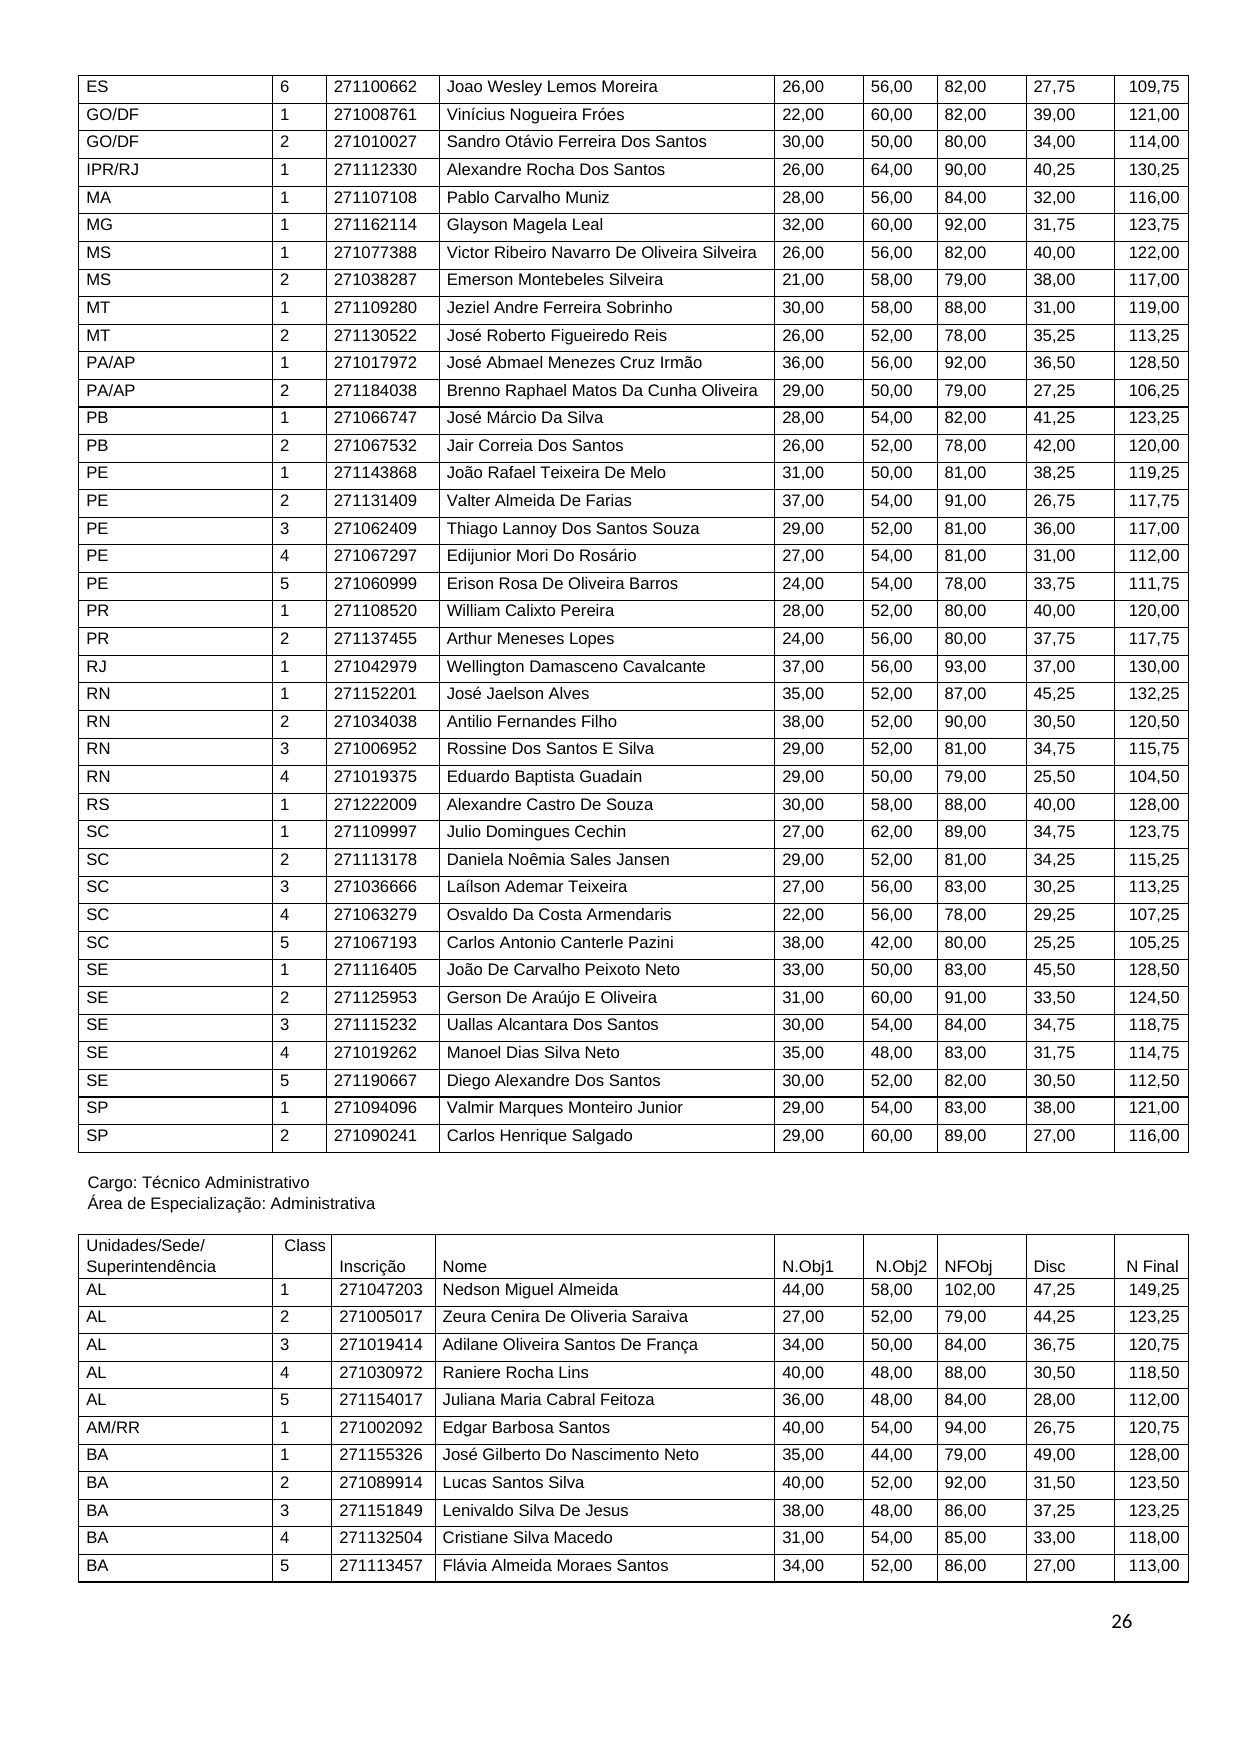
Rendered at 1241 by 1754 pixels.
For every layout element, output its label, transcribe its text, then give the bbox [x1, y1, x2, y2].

table_cell 2 [273, 1472, 331, 1499]
table_cell Edijunior Mori Do Rosário [440, 545, 774, 572]
table_cell 106,25 [1115, 380, 1188, 406]
table_cell 44,00 [775, 1279, 863, 1306]
table_cell 79,00 [938, 766, 1026, 793]
table_cell 29,00 [775, 518, 863, 544]
table_cell 27,00 [775, 545, 863, 572]
table_cell 128,50 [1115, 960, 1188, 986]
table_cell 34,00 [775, 1555, 863, 1581]
table_cell 56,00 [864, 656, 937, 682]
table_cell 124,50 [1115, 987, 1188, 1013]
table_cell 82,00 [938, 408, 1026, 434]
table_cell 38,00 [775, 932, 863, 958]
table_cell 116,00 [1115, 1125, 1188, 1152]
table_cell 80,00 [938, 628, 1026, 655]
table_cell 45,50 [1027, 960, 1114, 986]
table_cell 2 [273, 987, 326, 1013]
table_cell 1 [273, 214, 326, 241]
table_cell 105,25 [1115, 932, 1188, 958]
table_cell Alexandre Castro De Souza [440, 794, 774, 820]
table_cell 2 [273, 270, 326, 296]
table_cell 60,00 [864, 214, 937, 241]
table_cell 271019414 [332, 1334, 435, 1361]
table_cell 88,00 [938, 297, 1026, 324]
table_cell 56,00 [864, 904, 937, 931]
table_cell 128,00 [1115, 1445, 1188, 1471]
table_cell 271131409 [327, 490, 439, 517]
table_cell 4 [273, 1362, 331, 1388]
table_cell 93,00 [938, 656, 1026, 682]
table_cell 52,00 [864, 1307, 937, 1333]
table_cell 58,00 [864, 1279, 937, 1306]
table_cell 111,75 [1115, 573, 1188, 599]
table_cell 1 [273, 821, 326, 848]
table_cell 26,00 [775, 435, 863, 462]
table_cell 114,00 [1115, 131, 1188, 158]
table_cell MS [79, 270, 272, 296]
table_cell 28,00 [775, 601, 863, 627]
text Cargo: Técnico Administrativo [87, 1173, 1138, 1192]
table_cell 24,00 [775, 573, 863, 599]
table_cell 52,00 [864, 601, 937, 627]
table_cell 33,00 [775, 960, 863, 986]
table_cell 50,00 [864, 766, 937, 793]
table_cell 112,00 [1115, 1389, 1188, 1416]
table_cell 1 [273, 1417, 331, 1443]
table_cell SE [79, 1015, 272, 1041]
table_cell 1 [273, 352, 326, 379]
table_cell BA [79, 1555, 272, 1581]
table_cell 56,00 [864, 187, 937, 213]
table_cell 120,50 [1115, 711, 1188, 737]
table_cell Valter Almeida De Farias [440, 490, 774, 517]
table_cell 36,50 [1027, 352, 1114, 379]
table_header NFObj [938, 1235, 1026, 1278]
table_cell MT [79, 325, 272, 351]
table_cell 271067532 [327, 435, 439, 462]
table_cell 3 [273, 518, 326, 544]
table_cell 30,00 [775, 794, 863, 820]
table_cell 117,75 [1115, 490, 1188, 517]
table_cell RN [79, 711, 272, 737]
table_cell 81,00 [938, 739, 1026, 765]
table_cell 83,00 [938, 960, 1026, 986]
table_cell 50,00 [864, 463, 937, 489]
table_cell 42,00 [864, 932, 937, 958]
table_cell Juliana Maria Cabral Feitoza [436, 1389, 774, 1416]
table_cell 3 [273, 739, 326, 765]
table_cell BA [79, 1500, 272, 1526]
table_cell PE [79, 490, 272, 517]
table_cell GO/DF [79, 131, 272, 158]
table_cell 1 [273, 242, 326, 268]
table_cell 82,00 [938, 76, 1026, 103]
table_cell BA [79, 1527, 272, 1554]
table_cell 271107108 [327, 187, 439, 213]
table_cell 28,00 [775, 408, 863, 434]
table_header N.Obj2 [864, 1235, 937, 1278]
table_cell 271151849 [332, 1500, 435, 1526]
table_cell 54,00 [864, 1417, 937, 1443]
table_cell Pablo Carvalho Muniz [440, 187, 774, 213]
table_cell 1 [273, 104, 326, 130]
table_cell 271008761 [327, 104, 439, 130]
table_cell 29,25 [1027, 904, 1114, 931]
table_cell Jeziel Andre Ferreira Sobrinho [440, 297, 774, 324]
table_header Unidades/Sede/ Superintendência [79, 1235, 272, 1278]
table_cell 128,00 [1115, 794, 1188, 820]
table_cell SE [79, 987, 272, 1013]
table_cell 117,75 [1115, 628, 1188, 655]
table_cell 271036666 [327, 877, 439, 903]
table_cell 27,00 [1027, 1555, 1114, 1581]
table_cell AL [79, 1307, 272, 1333]
table_cell 130,00 [1115, 656, 1188, 682]
table_cell 78,00 [938, 435, 1026, 462]
table_cell 2 [273, 131, 326, 158]
table_cell 26,00 [775, 242, 863, 268]
table_cell PE [79, 463, 272, 489]
table_cell 81,00 [938, 518, 1026, 544]
table_cell PE [79, 518, 272, 544]
table_cell 114,75 [1115, 1042, 1188, 1069]
table_cell 30,50 [1027, 1362, 1114, 1388]
table_cell MA [79, 187, 272, 213]
table_cell 44,25 [1027, 1307, 1114, 1333]
table_cell RN [79, 683, 272, 710]
table_cell 27,00 [775, 1307, 863, 1333]
table_cell 33,00 [1027, 1527, 1114, 1554]
table_cell Laílson Ademar Teixeira [440, 877, 774, 903]
table_cell 54,00 [864, 1015, 937, 1041]
table_cell 60,00 [864, 1125, 937, 1152]
table_cell 271100662 [327, 76, 439, 103]
table_cell 79,00 [938, 380, 1026, 406]
table_cell 62,00 [864, 821, 937, 848]
table_cell 112,50 [1115, 1070, 1188, 1096]
table_cell 79,00 [938, 270, 1026, 296]
table_cell 44,00 [864, 1445, 937, 1471]
table_cell 83,00 [938, 877, 1026, 903]
table_cell 90,00 [938, 159, 1026, 186]
table_cell ES [79, 76, 272, 103]
table_cell 35,00 [775, 1445, 863, 1471]
table_cell 4 [273, 545, 326, 572]
table_cell 118,00 [1115, 1527, 1188, 1554]
table_cell 132,25 [1115, 683, 1188, 710]
table_cell 37,00 [775, 656, 863, 682]
table_cell 29,00 [775, 380, 863, 406]
table_cell 52,00 [864, 435, 937, 462]
table_cell 32,00 [775, 214, 863, 241]
table_cell 5 [273, 573, 326, 599]
table_cell 31,00 [775, 463, 863, 489]
table_cell 81,00 [938, 849, 1026, 876]
table_cell MS [79, 242, 272, 268]
table_cell RJ [79, 656, 272, 682]
table_cell 33,50 [1027, 987, 1114, 1013]
table_cell 56,00 [864, 877, 937, 903]
table_cell AL [79, 1279, 272, 1306]
table_cell 56,00 [864, 628, 937, 655]
table_cell 123,25 [1115, 1500, 1188, 1526]
table_cell 26,00 [775, 76, 863, 103]
table_cell 120,75 [1115, 1334, 1188, 1361]
table_cell Rossine Dos Santos E Silva [440, 739, 774, 765]
table_cell 31,00 [1027, 545, 1114, 572]
table_cell Raniere Rocha Lins [436, 1362, 774, 1388]
table_cell 1 [273, 408, 326, 434]
table_cell 79,00 [938, 1307, 1026, 1333]
table_cell 82,00 [938, 104, 1026, 130]
table_cell 84,00 [938, 1334, 1026, 1361]
table_cell SP [79, 1098, 272, 1124]
table_cell PE [79, 573, 272, 599]
table_cell 113,25 [1115, 877, 1188, 903]
table_cell 92,00 [938, 352, 1026, 379]
table_cell AL [79, 1389, 272, 1416]
table_cell 45,25 [1027, 683, 1114, 710]
table_cell 29,00 [775, 766, 863, 793]
table_cell 107,25 [1115, 904, 1188, 931]
table_cell 50,00 [864, 1334, 937, 1361]
table_cell 60,00 [864, 104, 937, 130]
table_cell MT [79, 297, 272, 324]
table_cell 34,00 [775, 1334, 863, 1361]
table_cell 54,00 [864, 545, 937, 572]
table_cell 1 [273, 601, 326, 627]
table_cell 27,25 [1027, 380, 1114, 406]
table_cell 21,00 [775, 270, 863, 296]
table_cell 123,25 [1115, 1307, 1188, 1333]
table_cell Valmir Marques Monteiro Junior [440, 1098, 774, 1124]
table_cell 28,00 [1027, 1389, 1114, 1416]
table_cell 2 [273, 380, 326, 406]
table_cell 24,00 [775, 628, 863, 655]
table_cell 271005017 [332, 1307, 435, 1333]
table_cell José Márcio Da Silva [440, 408, 774, 434]
table_cell Adilane Oliveira Santos De França [436, 1334, 774, 1361]
table_cell 52,00 [864, 518, 937, 544]
table_cell Zeura Cenira De Oliveria Saraiva [436, 1307, 774, 1333]
table_cell 22,00 [775, 904, 863, 931]
table_cell 3 [273, 1334, 331, 1361]
table_cell 94,00 [938, 1417, 1026, 1443]
table_cell 36,00 [775, 1389, 863, 1416]
table_cell 30,25 [1027, 877, 1114, 903]
table_cell 37,00 [1027, 656, 1114, 682]
table_cell 271222009 [327, 794, 439, 820]
table_cell 123,75 [1115, 214, 1188, 241]
table_cell 117,00 [1115, 518, 1188, 544]
table_cell Nedson Miguel Almeida [436, 1279, 774, 1306]
table_cell 120,00 [1115, 435, 1188, 462]
table_cell 30,00 [775, 297, 863, 324]
table_cell 40,00 [775, 1472, 863, 1499]
table_cell Emerson Montebeles Silveira [440, 270, 774, 296]
table_cell 149,25 [1115, 1279, 1188, 1306]
table_cell 1 [273, 159, 326, 186]
table_cell 36,00 [1027, 518, 1114, 544]
table_cell 118,50 [1115, 1362, 1188, 1388]
table_cell 27,00 [775, 877, 863, 903]
table_cell 38,00 [1027, 270, 1114, 296]
table_cell GO/DF [79, 104, 272, 130]
table_cell 48,00 [864, 1362, 937, 1388]
table_cell 2 [273, 1307, 331, 1333]
table_cell PR [79, 601, 272, 627]
table_cell Diego Alexandre Dos Santos [440, 1070, 774, 1096]
table_cell 128,50 [1115, 352, 1188, 379]
table_cell 84,00 [938, 1389, 1026, 1416]
table_cell 2 [273, 435, 326, 462]
table_cell 271132504 [332, 1527, 435, 1554]
table_cell RS [79, 794, 272, 820]
table_cell 271130522 [327, 325, 439, 351]
table_cell 271077388 [327, 242, 439, 268]
table_cell PA/AP [79, 380, 272, 406]
table_cell 52,00 [864, 1070, 937, 1096]
table_cell 36,75 [1027, 1334, 1114, 1361]
table_cell 271162114 [327, 214, 439, 241]
table_cell 1 [273, 960, 326, 986]
table_cell 26,00 [775, 325, 863, 351]
table_cell Jair Correia Dos Santos [440, 435, 774, 462]
table_cell 47,25 [1027, 1279, 1114, 1306]
table_cell 271042979 [327, 656, 439, 682]
table_cell Lenivaldo Silva De Jesus [436, 1500, 774, 1526]
table_cell 29,00 [775, 1125, 863, 1152]
table_cell SC [79, 932, 272, 958]
table_cell 2 [273, 711, 326, 737]
table_cell PB [79, 408, 272, 434]
table_cell 271155326 [332, 1445, 435, 1471]
table_cell José Roberto Figueiredo Reis [440, 325, 774, 351]
table_cell 38,00 [775, 711, 863, 737]
table_cell 79,00 [938, 1445, 1026, 1471]
table_cell 36,00 [775, 352, 863, 379]
table_cell 88,00 [938, 794, 1026, 820]
table_cell 271112330 [327, 159, 439, 186]
table_cell Lucas Santos Silva [436, 1472, 774, 1499]
table_cell 271113178 [327, 849, 439, 876]
table_cell Antilio Fernandes Filho [440, 711, 774, 737]
table_cell 35,25 [1027, 325, 1114, 351]
table_cell 27,75 [1027, 76, 1114, 103]
table_cell 271094096 [327, 1098, 439, 1124]
table_cell 123,50 [1115, 1472, 1188, 1499]
table_cell 58,00 [864, 297, 937, 324]
table_cell 116,00 [1115, 187, 1188, 213]
table_cell 271116405 [327, 960, 439, 986]
table_cell Alexandre Rocha Dos Santos [440, 159, 774, 186]
table_cell 89,00 [938, 821, 1026, 848]
table_cell BA [79, 1445, 272, 1471]
table_cell 1 [273, 187, 326, 213]
table_cell 271125953 [327, 987, 439, 1013]
table_cell 88,00 [938, 1362, 1026, 1388]
table_header Nome [436, 1235, 774, 1278]
table_cell 49,00 [1027, 1445, 1114, 1471]
table_cell 34,75 [1027, 1015, 1114, 1041]
table_cell 83,00 [938, 1042, 1026, 1069]
table_cell AL [79, 1334, 272, 1361]
table_cell 30,00 [775, 131, 863, 158]
table_cell 91,00 [938, 987, 1026, 1013]
table_cell 37,00 [775, 490, 863, 517]
table_cell Eduardo Baptista Guadain [440, 766, 774, 793]
table_cell 271113457 [332, 1555, 435, 1581]
table_cell 4 [273, 1042, 326, 1069]
table_cell 31,00 [775, 1527, 863, 1554]
table_cell 112,00 [1115, 545, 1188, 572]
table_cell 271019375 [327, 766, 439, 793]
table_cell 271067297 [327, 545, 439, 572]
table_cell Brenno Raphael Matos Da Cunha Oliveira [440, 380, 774, 406]
table_cell Erison Rosa De Oliveira Barros [440, 573, 774, 599]
table_cell BA [79, 1472, 272, 1499]
table_cell 271047203 [332, 1279, 435, 1306]
table_cell 81,00 [938, 463, 1026, 489]
table_cell 39,00 [1027, 104, 1114, 130]
table_cell 1 [273, 794, 326, 820]
table_cell 271063279 [327, 904, 439, 931]
table_cell 33,75 [1027, 573, 1114, 599]
table_cell 42,00 [1027, 435, 1114, 462]
table_cell 80,00 [938, 131, 1026, 158]
table_cell 89,00 [938, 1125, 1026, 1152]
table_cell 26,75 [1027, 1417, 1114, 1443]
table_cell 30,50 [1027, 711, 1114, 737]
table_cell 1 [273, 463, 326, 489]
table_cell William Calixto Pereira [440, 601, 774, 627]
table_cell 25,25 [1027, 932, 1114, 958]
table_cell 121,00 [1115, 1098, 1188, 1124]
table_cell RN [79, 766, 272, 793]
table_header Inscrição [332, 1235, 435, 1278]
table_cell 29,00 [775, 1098, 863, 1124]
table_cell 26,75 [1027, 490, 1114, 517]
table_cell 84,00 [938, 1015, 1026, 1041]
table_cell 2 [273, 849, 326, 876]
table_cell 87,00 [938, 683, 1026, 710]
table_cell 54,00 [864, 1098, 937, 1124]
table_cell 3 [273, 1015, 326, 1041]
table_cell 92,00 [938, 214, 1026, 241]
table_cell 5 [273, 1070, 326, 1096]
table_cell 40,00 [775, 1362, 863, 1388]
table_cell 271030972 [332, 1362, 435, 1388]
table_cell 271090241 [327, 1125, 439, 1152]
table_cell RN [79, 739, 272, 765]
table_cell Wellington Damasceno Cavalcante [440, 656, 774, 682]
table_cell 1 [273, 1445, 331, 1471]
table_cell José Gilberto Do Nascimento Neto [436, 1445, 774, 1471]
table_cell 121,00 [1115, 104, 1188, 130]
table_cell 52,00 [864, 325, 937, 351]
table_cell 41,25 [1027, 408, 1114, 434]
table_cell 271019262 [327, 1042, 439, 1069]
table_cell 271143868 [327, 463, 439, 489]
table_cell 1 [273, 297, 326, 324]
table_cell João De Carvalho Peixoto Neto [440, 960, 774, 986]
table_cell SC [79, 849, 272, 876]
table_cell 27,00 [775, 821, 863, 848]
table_cell 2 [273, 325, 326, 351]
text Área de Especialização: Administrativa [87, 1193, 1138, 1213]
table_cell 123,75 [1115, 821, 1188, 848]
table_cell Victor Ribeiro Navarro De Oliveira Silveira [440, 242, 774, 268]
table_cell 78,00 [938, 573, 1026, 599]
table_cell SC [79, 821, 272, 848]
table_cell 31,50 [1027, 1472, 1114, 1499]
table_cell 6 [273, 76, 326, 103]
table_cell 271184038 [327, 380, 439, 406]
table_cell 80,00 [938, 932, 1026, 958]
table_cell 102,00 [938, 1279, 1026, 1306]
table_cell 38,00 [1027, 1098, 1114, 1124]
table_cell 40,00 [1027, 794, 1114, 820]
table_cell 32,00 [1027, 187, 1114, 213]
table_cell PR [79, 628, 272, 655]
table_cell 38,00 [775, 1500, 863, 1526]
table_cell 5 [273, 1555, 331, 1581]
table_cell AM/RR [79, 1417, 272, 1443]
table_cell 64,00 [864, 159, 937, 186]
table_cell 50,00 [864, 380, 937, 406]
table_cell 271006952 [327, 739, 439, 765]
table_cell 271038287 [327, 270, 439, 296]
table_cell 82,00 [938, 1070, 1026, 1096]
table_cell 34,25 [1027, 849, 1114, 876]
table_cell 4 [273, 904, 326, 931]
table_cell 83,00 [938, 1098, 1026, 1124]
table_cell 92,00 [938, 1472, 1026, 1499]
table_cell Vinícius Nogueira Fróes [440, 104, 774, 130]
table_cell 115,25 [1115, 849, 1188, 876]
table_cell IPR/RJ [79, 159, 272, 186]
table_cell 82,00 [938, 242, 1026, 268]
table_cell 78,00 [938, 904, 1026, 931]
table_header N Final [1115, 1235, 1188, 1278]
table_cell 31,75 [1027, 1042, 1114, 1069]
table_cell José Jaelson Alves [440, 683, 774, 710]
table_cell 271109280 [327, 297, 439, 324]
table_cell Glayson Magela Leal [440, 214, 774, 241]
table_cell SE [79, 1042, 272, 1069]
table_cell 25,50 [1027, 766, 1114, 793]
table_cell 48,00 [864, 1042, 937, 1069]
table_cell 81,00 [938, 545, 1026, 572]
table_cell 271010027 [327, 131, 439, 158]
table_cell 40,00 [1027, 242, 1114, 268]
table_cell PA/AP [79, 352, 272, 379]
table_cell 56,00 [864, 352, 937, 379]
table_cell 117,00 [1115, 270, 1188, 296]
table_cell 2 [273, 628, 326, 655]
table_cell 119,25 [1115, 463, 1188, 489]
table_cell 5 [273, 932, 326, 958]
table_cell Sandro Otávio Ferreira Dos Santos [440, 131, 774, 158]
table_cell 30,50 [1027, 1070, 1114, 1096]
table_cell 1 [273, 1098, 326, 1124]
table_cell 40,00 [775, 1417, 863, 1443]
table_cell PE [79, 545, 272, 572]
table_cell 5 [273, 1389, 331, 1416]
table_cell 38,25 [1027, 463, 1114, 489]
table_cell 56,00 [864, 242, 937, 268]
table_cell 54,00 [864, 490, 937, 517]
table_cell 104,50 [1115, 766, 1188, 793]
table_cell 271002092 [332, 1417, 435, 1443]
table_cell 86,00 [938, 1500, 1026, 1526]
table_header Class [273, 1235, 331, 1278]
table_cell 271109997 [327, 821, 439, 848]
table_cell 56,00 [864, 76, 937, 103]
table_cell 52,00 [864, 739, 937, 765]
table_cell 78,00 [938, 325, 1026, 351]
table_cell 271154017 [332, 1389, 435, 1416]
table_cell 54,00 [864, 408, 937, 434]
table_cell 50,00 [864, 960, 937, 986]
table_cell 90,00 [938, 711, 1026, 737]
table_cell Manoel Dias Silva Neto [440, 1042, 774, 1069]
table_cell 40,00 [1027, 601, 1114, 627]
table_cell Edgar Barbosa Santos [436, 1417, 774, 1443]
table_cell João Rafael Teixeira De Melo [440, 463, 774, 489]
table_cell 122,00 [1115, 242, 1188, 268]
table_cell 26,00 [775, 159, 863, 186]
table_cell 119,00 [1115, 297, 1188, 324]
table_cell Julio Domingues Cechin [440, 821, 774, 848]
table_cell 28,00 [775, 187, 863, 213]
table_cell 271190667 [327, 1070, 439, 1096]
table_cell 271062409 [327, 518, 439, 544]
table_cell 30,00 [775, 1015, 863, 1041]
table_cell 1 [273, 683, 326, 710]
table_cell 271060999 [327, 573, 439, 599]
table_cell 120,75 [1115, 1417, 1188, 1443]
table_cell 271034038 [327, 711, 439, 737]
table_cell AL [79, 1362, 272, 1388]
table_header Disc [1027, 1235, 1114, 1278]
table_cell Carlos Antonio Canterle Pazini [440, 932, 774, 958]
table_cell 40,25 [1027, 159, 1114, 186]
table_cell 52,00 [864, 711, 937, 737]
table_cell 48,00 [864, 1389, 937, 1416]
table_cell 80,00 [938, 601, 1026, 627]
table_cell 29,00 [775, 739, 863, 765]
table_cell 37,75 [1027, 628, 1114, 655]
table_cell 3 [273, 1500, 331, 1526]
table_cell Thiago Lannoy Dos Santos Souza [440, 518, 774, 544]
table_cell 85,00 [938, 1527, 1026, 1554]
table_cell 115,75 [1115, 739, 1188, 765]
table_cell 37,25 [1027, 1500, 1114, 1526]
table_cell MG [79, 214, 272, 241]
table_cell 1 [273, 1279, 331, 1306]
table_cell Gerson De Araújo E Oliveira [440, 987, 774, 1013]
table_cell 1 [273, 656, 326, 682]
table_cell SC [79, 904, 272, 931]
table_cell 58,00 [864, 270, 937, 296]
table_cell 30,00 [775, 1070, 863, 1096]
table_cell SE [79, 960, 272, 986]
table_cell 2 [273, 490, 326, 517]
table_cell Flávia Almeida Moraes Santos [436, 1555, 774, 1581]
table_cell 34,75 [1027, 739, 1114, 765]
table_cell 123,25 [1115, 408, 1188, 434]
table_cell 52,00 [864, 1555, 937, 1581]
table_cell 271115232 [327, 1015, 439, 1041]
table_cell 271137455 [327, 628, 439, 655]
table_cell 118,75 [1115, 1015, 1188, 1041]
table_cell 113,00 [1115, 1555, 1188, 1581]
table_cell 271067193 [327, 932, 439, 958]
table_cell PB [79, 435, 272, 462]
table_cell 54,00 [864, 1527, 937, 1554]
table_cell 3 [273, 877, 326, 903]
table_cell Arthur Meneses Lopes [440, 628, 774, 655]
table_cell 109,75 [1115, 76, 1188, 103]
table_cell 52,00 [864, 683, 937, 710]
table_cell Osvaldo Da Costa Armendaris [440, 904, 774, 931]
table_cell 4 [273, 766, 326, 793]
table_cell 34,00 [1027, 131, 1114, 158]
table_cell 27,00 [1027, 1125, 1114, 1152]
table_cell Uallas Alcantara Dos Santos [440, 1015, 774, 1041]
table_cell 22,00 [775, 104, 863, 130]
table_cell Joao Wesley Lemos Moreira [440, 76, 774, 103]
table_cell 48,00 [864, 1500, 937, 1526]
table_cell 31,75 [1027, 214, 1114, 241]
table_cell 31,00 [1027, 297, 1114, 324]
table_cell 54,00 [864, 573, 937, 599]
table_cell 271108520 [327, 601, 439, 627]
table_cell 271017972 [327, 352, 439, 379]
table_cell Cristiane Silva Macedo [436, 1527, 774, 1554]
table_cell 130,25 [1115, 159, 1188, 186]
table_cell Daniela Noêmia Sales Jansen [440, 849, 774, 876]
table_cell 91,00 [938, 490, 1026, 517]
table_cell 120,00 [1115, 601, 1188, 627]
table_cell 58,00 [864, 794, 937, 820]
table_cell Carlos Henrique Salgado [440, 1125, 774, 1152]
table_cell 86,00 [938, 1555, 1026, 1581]
table_cell 2 [273, 1125, 326, 1152]
table_header N.Obj1 [775, 1235, 863, 1278]
table_cell 52,00 [864, 849, 937, 876]
table_cell 52,00 [864, 1472, 937, 1499]
table_cell 34,75 [1027, 821, 1114, 848]
table_cell 29,00 [775, 849, 863, 876]
table_cell 113,25 [1115, 325, 1188, 351]
table_cell 35,00 [775, 1042, 863, 1069]
table_cell 35,00 [775, 683, 863, 710]
table_cell SE [79, 1070, 272, 1096]
table_cell 50,00 [864, 131, 937, 158]
table_cell 271152201 [327, 683, 439, 710]
table_cell 31,00 [775, 987, 863, 1013]
table_cell 4 [273, 1527, 331, 1554]
table_cell 60,00 [864, 987, 937, 1013]
table_cell 271089914 [332, 1472, 435, 1499]
table_cell 84,00 [938, 187, 1026, 213]
table_cell José Abmael Menezes Cruz Irmão [440, 352, 774, 379]
table_cell SC [79, 877, 272, 903]
table_cell 271066747 [327, 408, 439, 434]
table_cell SP [79, 1125, 272, 1152]
